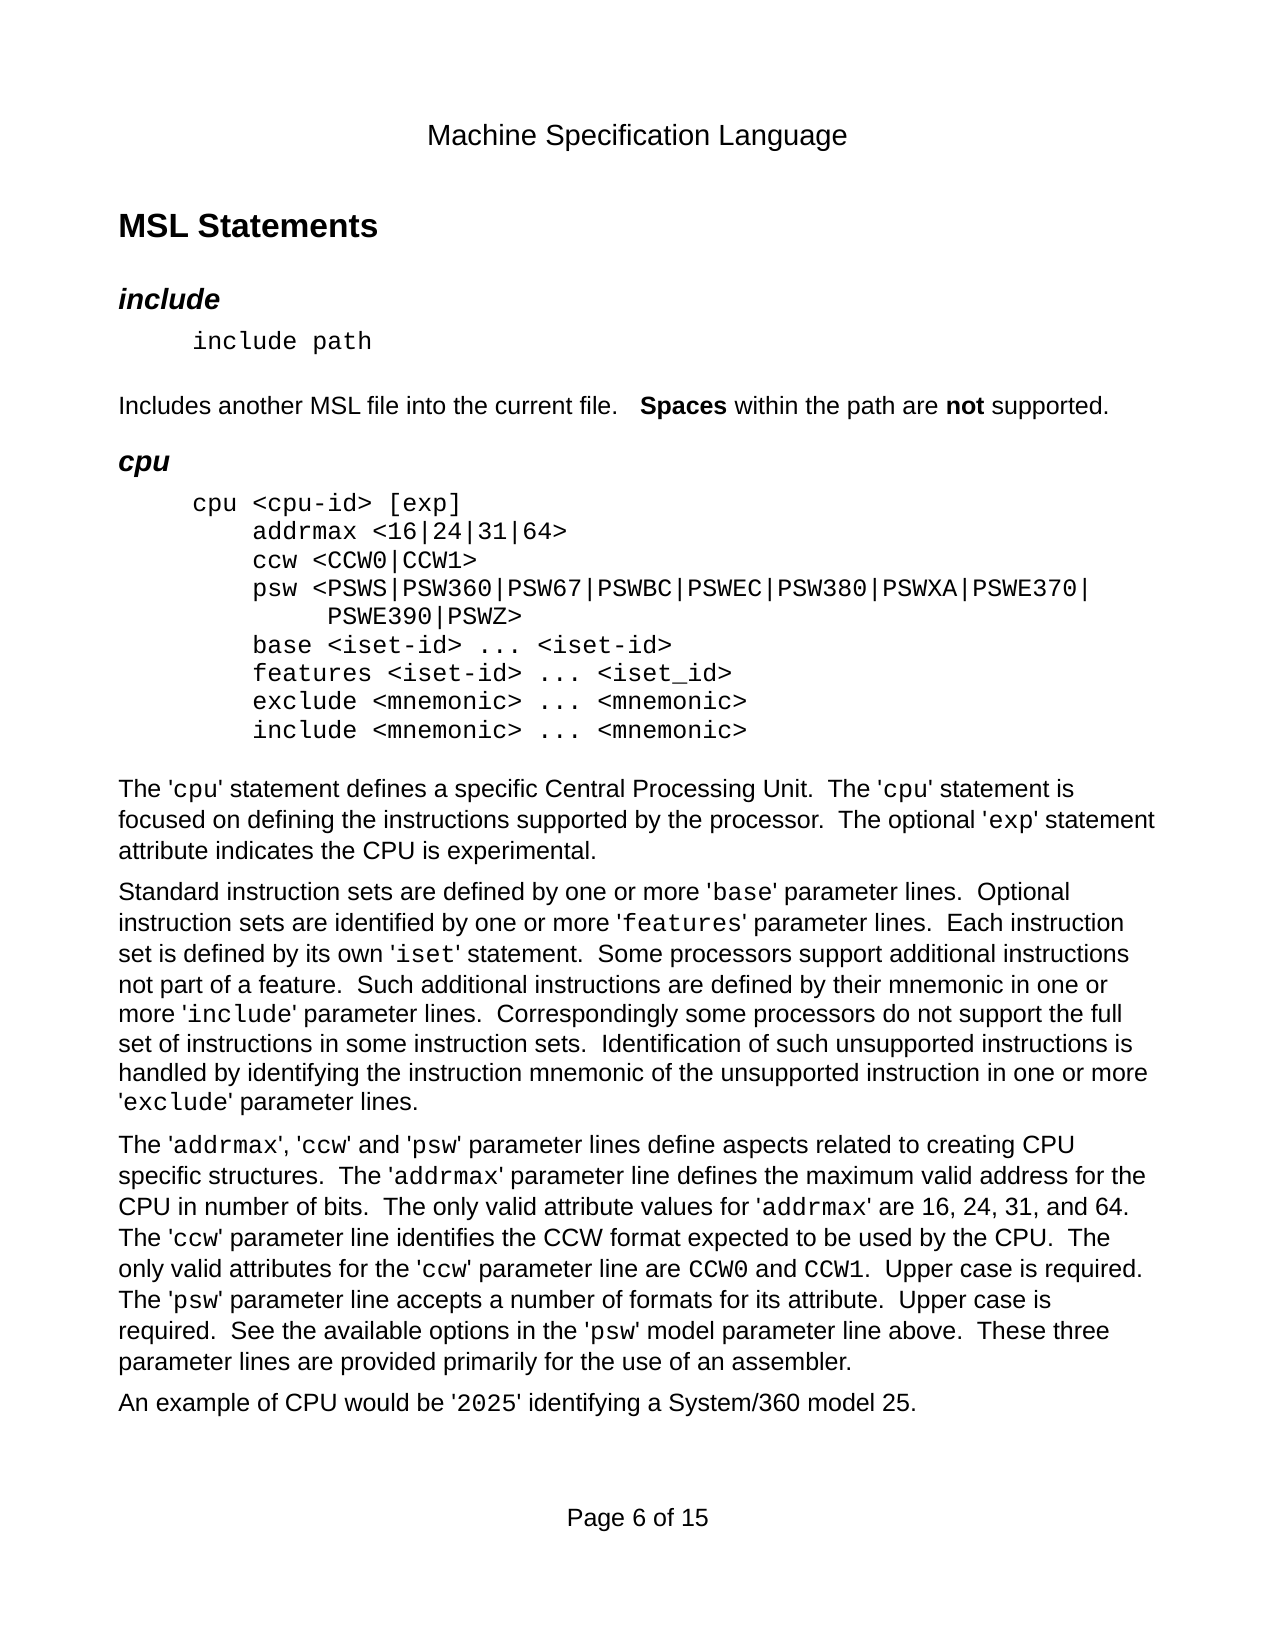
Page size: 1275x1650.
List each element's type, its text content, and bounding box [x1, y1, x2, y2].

text ccw <CCW0|CCW1> [192, 547, 1157, 576]
text psw <PSWS|PSW360|PSW67|PSWBC|PSWEC|PSW380|PSWXA|PSWE370| [192, 576, 1157, 604]
text cpu <cpu-id> [exp] [192, 491, 1157, 519]
text include <mnemonic> ... <mnemonic> [192, 717, 1157, 746]
subtitle cpu [118, 444, 1157, 478]
text The 'addrmax', 'ccw' and 'psw' parameter lines define aspects related to creating CPU specific structures. The 'addrmax' parameter line defines the maximum valid address for the CPU in number of bits. The only valid attribute values for 'addrmax' are 16, 24, 31, and 64. The 'ccw' parameter line identifies the CCW format expected to be used by the CPU. The only valid attributes for the 'ccw' parameter line are CCW0 and CCW1. Upper case is required. The 'psw' parameter line accepts a number of formats for its attribute. Upper case is required. See the available options in the 'psw' model parameter line above. These three parameter lines are provided primarily for the use of an assembler. [118, 1130, 1157, 1376]
text features <iset-id> ... <iset_id> [192, 661, 1157, 689]
text PSWE390|PSWZ> [192, 604, 1157, 632]
text addrmax <16|24|31|64> [192, 519, 1157, 547]
subtitle MSL Statements [118, 206, 1157, 245]
text include path [192, 328, 1157, 357]
subtitle include [118, 282, 1157, 316]
text The 'cpu' statement defines a specific Central Processing Unit. The 'cpu' statement is focused on defining the instructions supported by the processor. The optional 'exp' statement attribute indicates the CPU is experimental. [118, 774, 1157, 864]
text Standard instruction sets are defined by one or more 'base' parameter lines. Optional instruction sets are identified by one or more 'features' parameter lines. Each instruction set is defined by its own 'iset' statement. Some processors support additional instructions not part of a feature. Such additional instructions are defined by their mnemonic in one or more 'include' parameter lines. Correspondingly some processors do not support the full set of instructions in some instruction sets. Identification of such unsupported instructions is handled by identifying the instruction mnemonic of the unsupported instruction in one or more 'exclude' parameter lines. [118, 877, 1157, 1118]
text An example of CPU would be '2025' identifying a System/360 model 25. [118, 1388, 1157, 1419]
text base <iset-id> ... <iset-id> [192, 632, 1157, 661]
text exclude <mnemonic> ... <mnemonic> [192, 689, 1157, 717]
text Includes another MSL file into the current file. Spaces within the path are not supported. [118, 391, 1157, 419]
